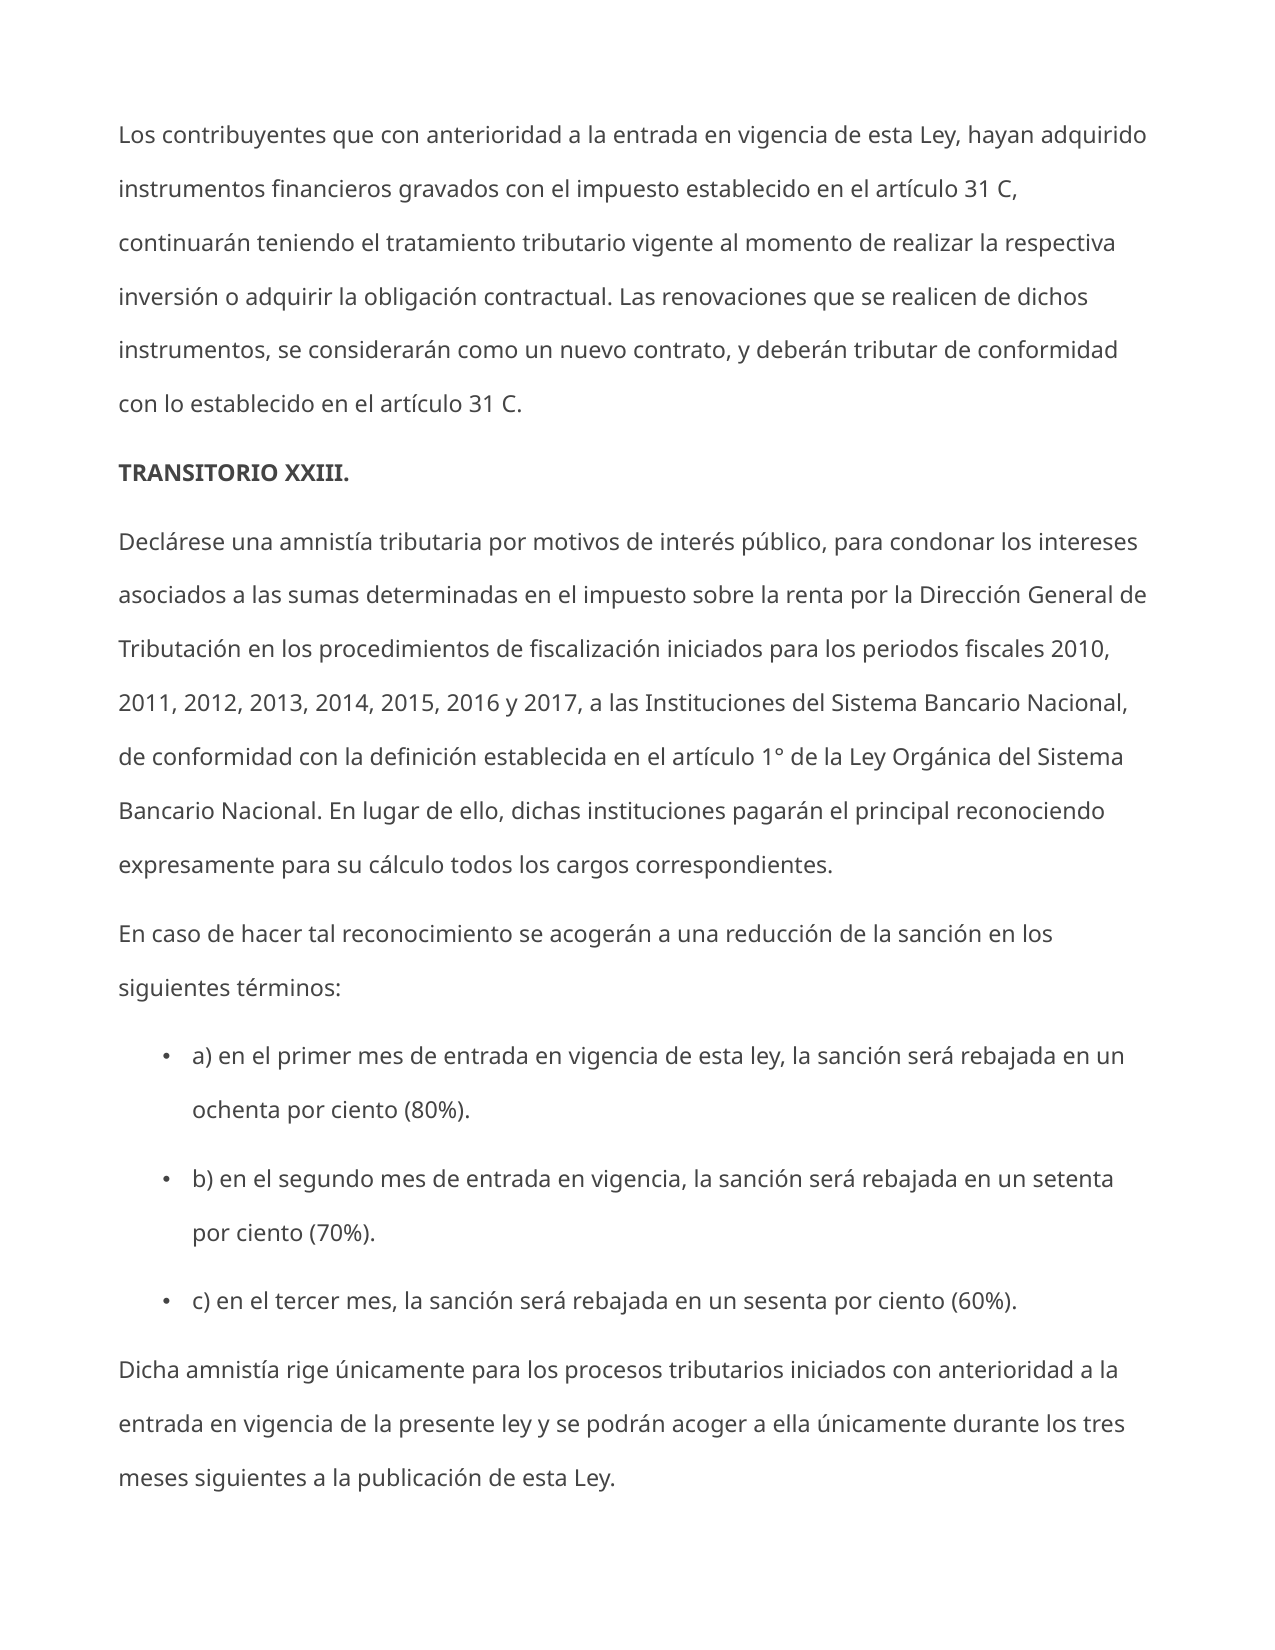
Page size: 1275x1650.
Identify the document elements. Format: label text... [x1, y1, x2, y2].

text En caso de hacer tal reconocimiento se acogerán a una reducción de la sanción en los siguientes términos: [118, 917, 1157, 1003]
list b) en el segundo mes de entrada en vigencia, la sanción será rebajada en un setenta por ciento (70%). [162, 1162, 1157, 1248]
text Dicha amnistía rige únicamente para los procesos tributarios iniciados con anterioridad a la entrada en vigencia de la presente ley y se podrán acoger a ella únicamente durante los tres meses siguientes a la publicación de esta Ley. [118, 1353, 1157, 1493]
text TRANSITORIO XXIII. [118, 456, 1157, 488]
text Declárese una amnistía tributaria por motivos de interés público, para condonar los intereses asociados a las sumas determinadas en el impuesto sobre la renta por la Dirección General de Tributación en los procedimientos de fiscalización iniciados para los periodos fiscales 2010, 2011, 2012, 2013, 2014, 2015, 2016 y 2017, a las Instituciones del Sistema Bancario Nacional, de conformidad con la definición establecida en el artículo 1° de la Ley Orgánica del Sistema Bancario Nacional. En lugar de ello, dichas instituciones pagarán el principal reconociendo expresamente para su cálculo todos los cargos correspondientes. [118, 525, 1157, 881]
list a) en el primer mes de entrada en vigencia de esta ley, la sanción será rebajada en un ochenta por ciento (80%). [162, 1040, 1157, 1126]
text Los contribuyentes que con anterioridad a la entrada en vigencia de esta Ley, hayan adquirido instrumentos financieros gravados con el impuesto establecido en el artículo 31 C, continuarán teniendo el tratamiento tributario vigente al momento de realizar la respectiva inversión o adquirir la obligación contractual. Las renovaciones que se realicen de dichos instrumentos, se considerarán como un nuevo contrato, y deberán tributar de conformidad con lo establecido en el artículo 31 C. [118, 118, 1157, 420]
list c) en el tercer mes, la sanción será rebajada en un sesenta por ciento (60%). [162, 1285, 1157, 1317]
